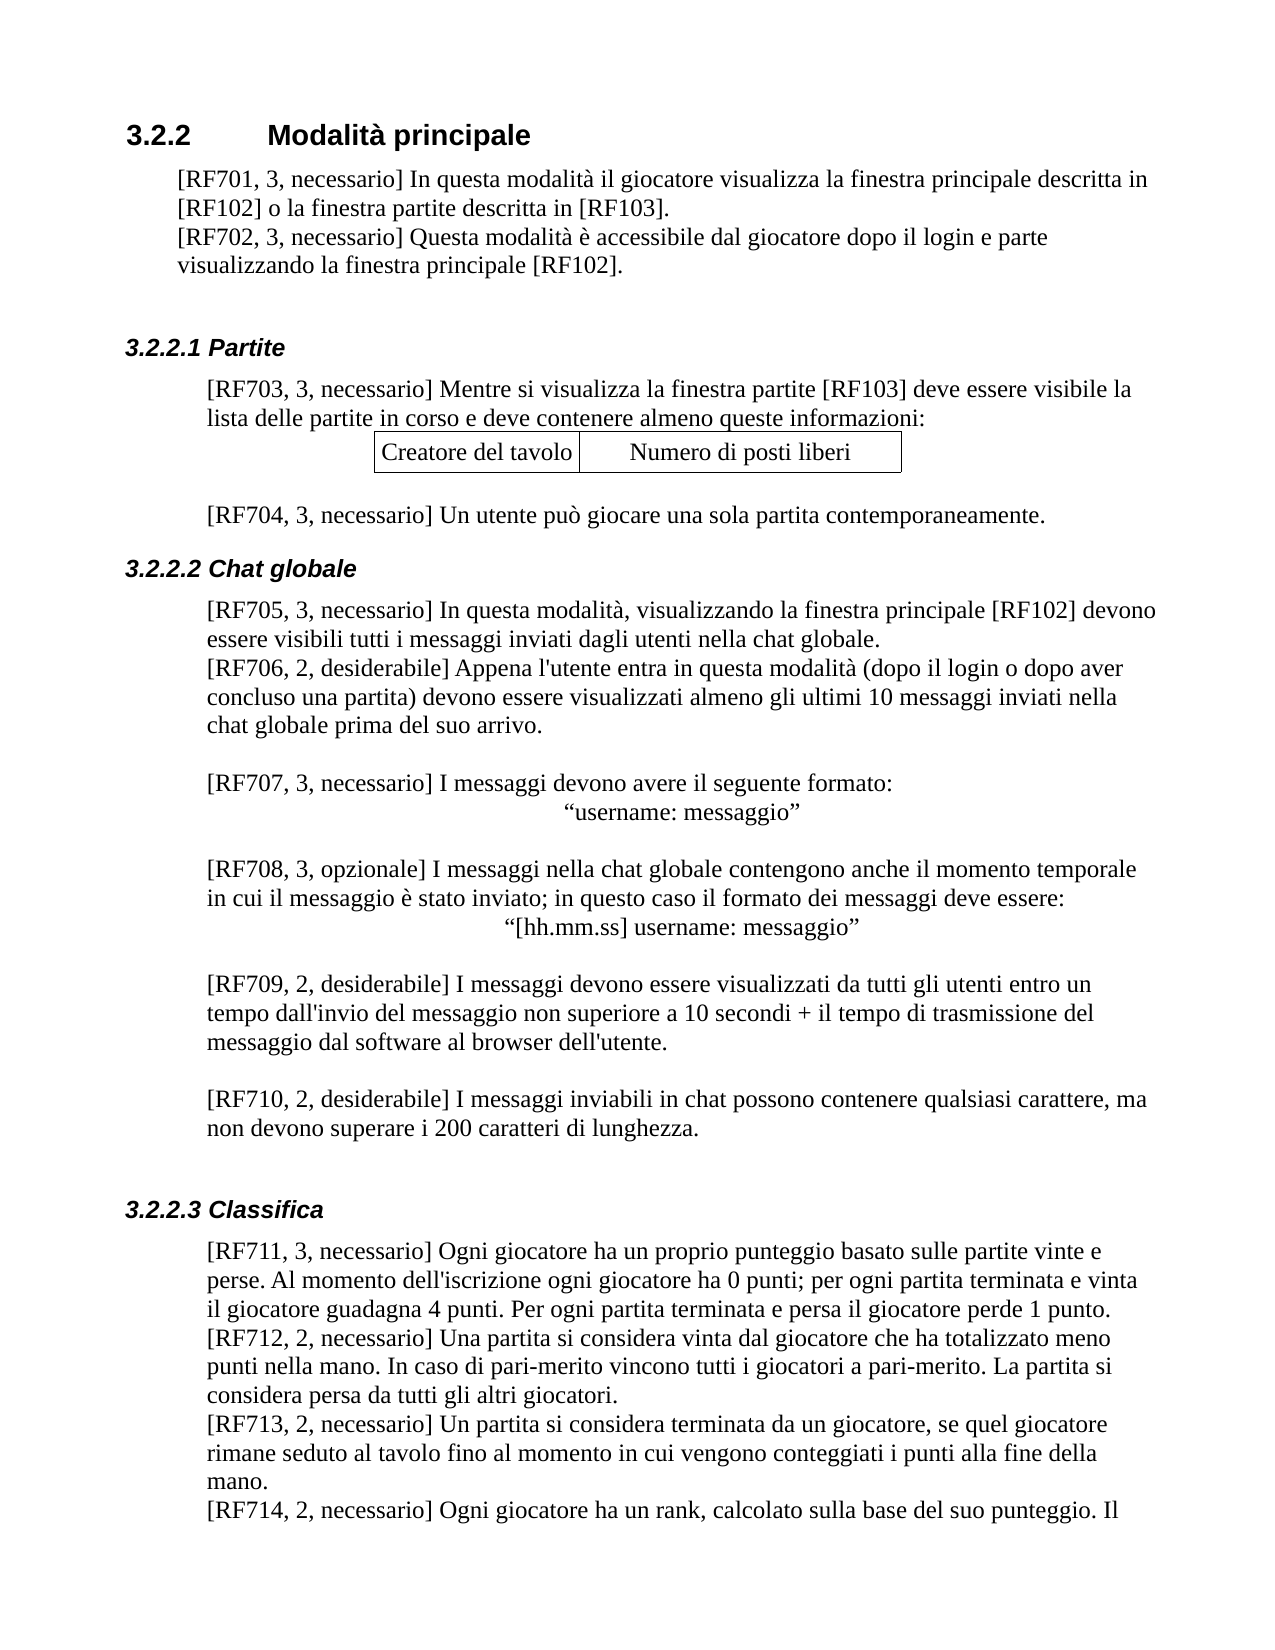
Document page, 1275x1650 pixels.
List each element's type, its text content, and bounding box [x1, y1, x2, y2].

text [RF708, 3, opzionale] I messaggi nella chat globale contengono anche il momento temporale in cui il messaggio è stato inviato; in questo caso il formato dei messaggi deve essere: [207, 854, 1157, 912]
text [RF704, 3, necessario] Un utente può giocare una sola partita contemporaneamente. [207, 501, 1157, 529]
subtitle Modalità principale [118, 118, 1157, 152]
text “[hh.mm.ss] username: messaggio” [207, 912, 1157, 940]
text [RF709, 2, desiderabile] I messaggi devono essere visualizzati da tutti gli utenti entro un tempo dall'invio del messaggio non superiore a 10 secondi + il tempo di trasmissione del messaggio dal software al browser dell'utente. [207, 969, 1157, 1055]
text [RF702, 3, necessario] Questa modalità è accessibile dal giocatore dopo il login e parte visualizzando la finestra principale [RF102]. [177, 222, 1157, 279]
text [RF706, 2, desiderabile] Appena l'utente entra in questa modalità (dopo il login o dopo aver concluso una partita) devono essere visualizzati almeno gli ultimi 10 messaggi inviati nella chat globale prima del suo arrivo. [207, 653, 1157, 739]
subtitle Partite [118, 333, 1157, 361]
text [RF701, 3, necessario] In questa modalità il giocatore visualizza la finestra principale descritta in [RF102] o la finestra partite descritta in [RF103]. [177, 164, 1157, 222]
text [RF710, 2, desiderabile] I messaggi inviabili in chat possono contenere qualsiasi carattere, ma non devono superare i 200 caratteri di lunghezza. [207, 1084, 1157, 1142]
text “username: messaggio” [207, 797, 1157, 825]
text [RF707, 3, necessario] I messaggi devono avere il seguente formato: [207, 768, 1157, 797]
text [RF703, 3, necessario] Mentre si visualizza la finestra partite [RF103] deve essere visibile la lista delle partite in corso e deve contenere almeno queste informazioni: [207, 374, 1157, 431]
text [RF712, 2, necessario] Una partita si considera vinta dal giocatore che ha totalizzato meno punti nella mano. In caso di pari-merito vincono tutti i giocatori a pari-merito. La partita si considera persa da tutti gli altri giocatori. [207, 1323, 1157, 1409]
table_header Numero di posti liberi [580, 432, 901, 472]
text [RF713, 2, necessario] Un partita si considera terminata da un giocatore, se quel giocatore rimane seduto al tavolo fino al momento in cui vengono conteggiati i punti alla fine della mano. [207, 1409, 1157, 1495]
table_header Creatore del tavolo [375, 432, 579, 472]
subtitle Classifica [118, 1195, 1157, 1224]
subtitle Chat globale [118, 554, 1157, 583]
text [RF711, 3, necessario] Ogni giocatore ha un proprio punteggio basato sulle partite vinte e perse. Al momento dell'iscrizione ogni giocatore ha 0 punti; per ogni partita terminata e vinta il giocatore guadagna 4 punti. Per ogni partita terminata e persa il giocatore perde 1 punto. [207, 1236, 1157, 1323]
text [RF705, 3, necessario] In questa modalità, visualizzando la finestra principale [RF102] devono essere visibili tutti i messaggi inviati dagli utenti nella chat globale. [207, 595, 1157, 653]
text [RF714, 2, necessario] Ogni giocatore ha un rank, calcolato sulla base del suo punteggio. Il [207, 1495, 1157, 1524]
